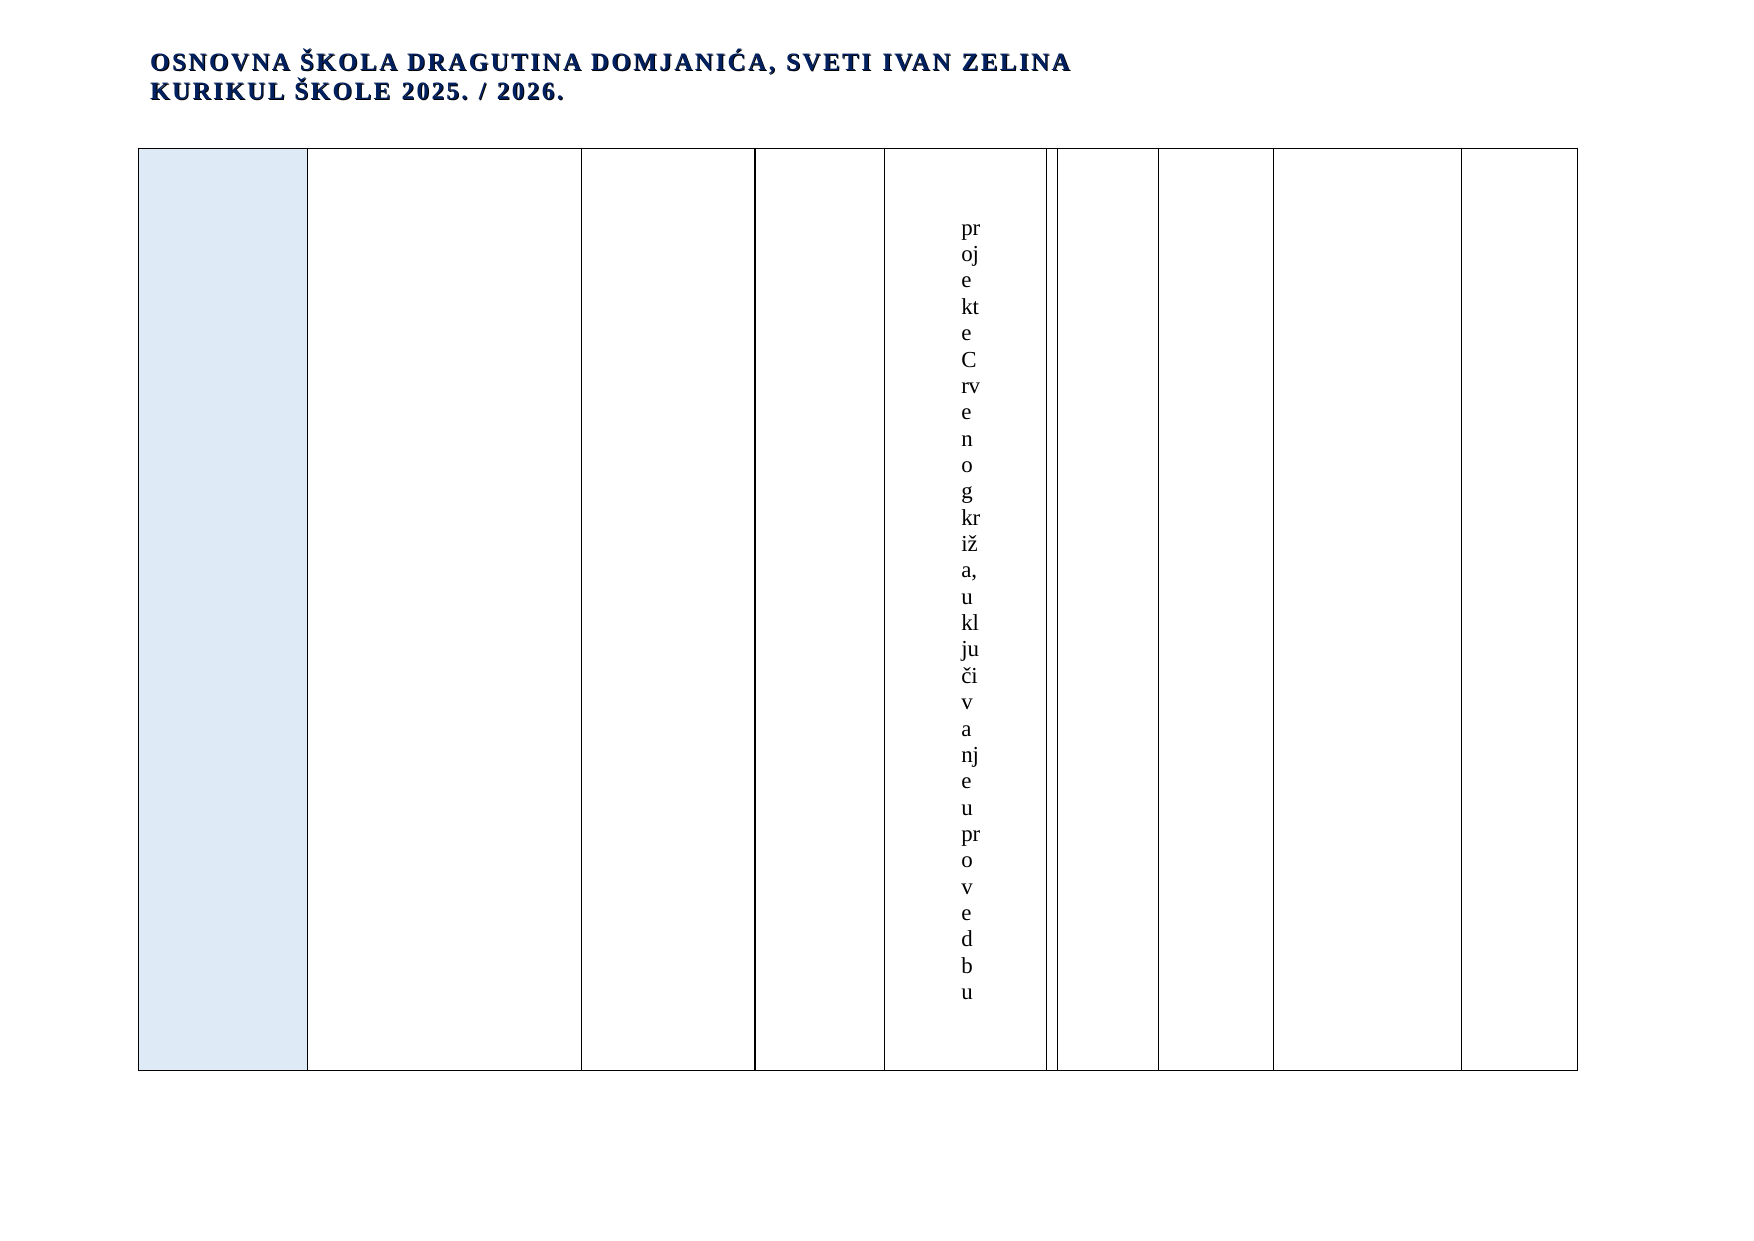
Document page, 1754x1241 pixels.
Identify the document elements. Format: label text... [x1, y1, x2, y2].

table_cell [1058, 149, 1158, 1070]
table_cell projekte Crvenog križa, uključivanje u provedbu [897, 150, 1045, 1069]
table_cell [139, 149, 307, 1070]
table_cell [1159, 149, 1273, 1070]
table_cell [756, 149, 884, 1070]
table_cell [582, 149, 754, 1070]
table_cell [1462, 149, 1577, 1070]
table_cell [1274, 149, 1461, 1070]
table_cell [308, 149, 581, 1070]
